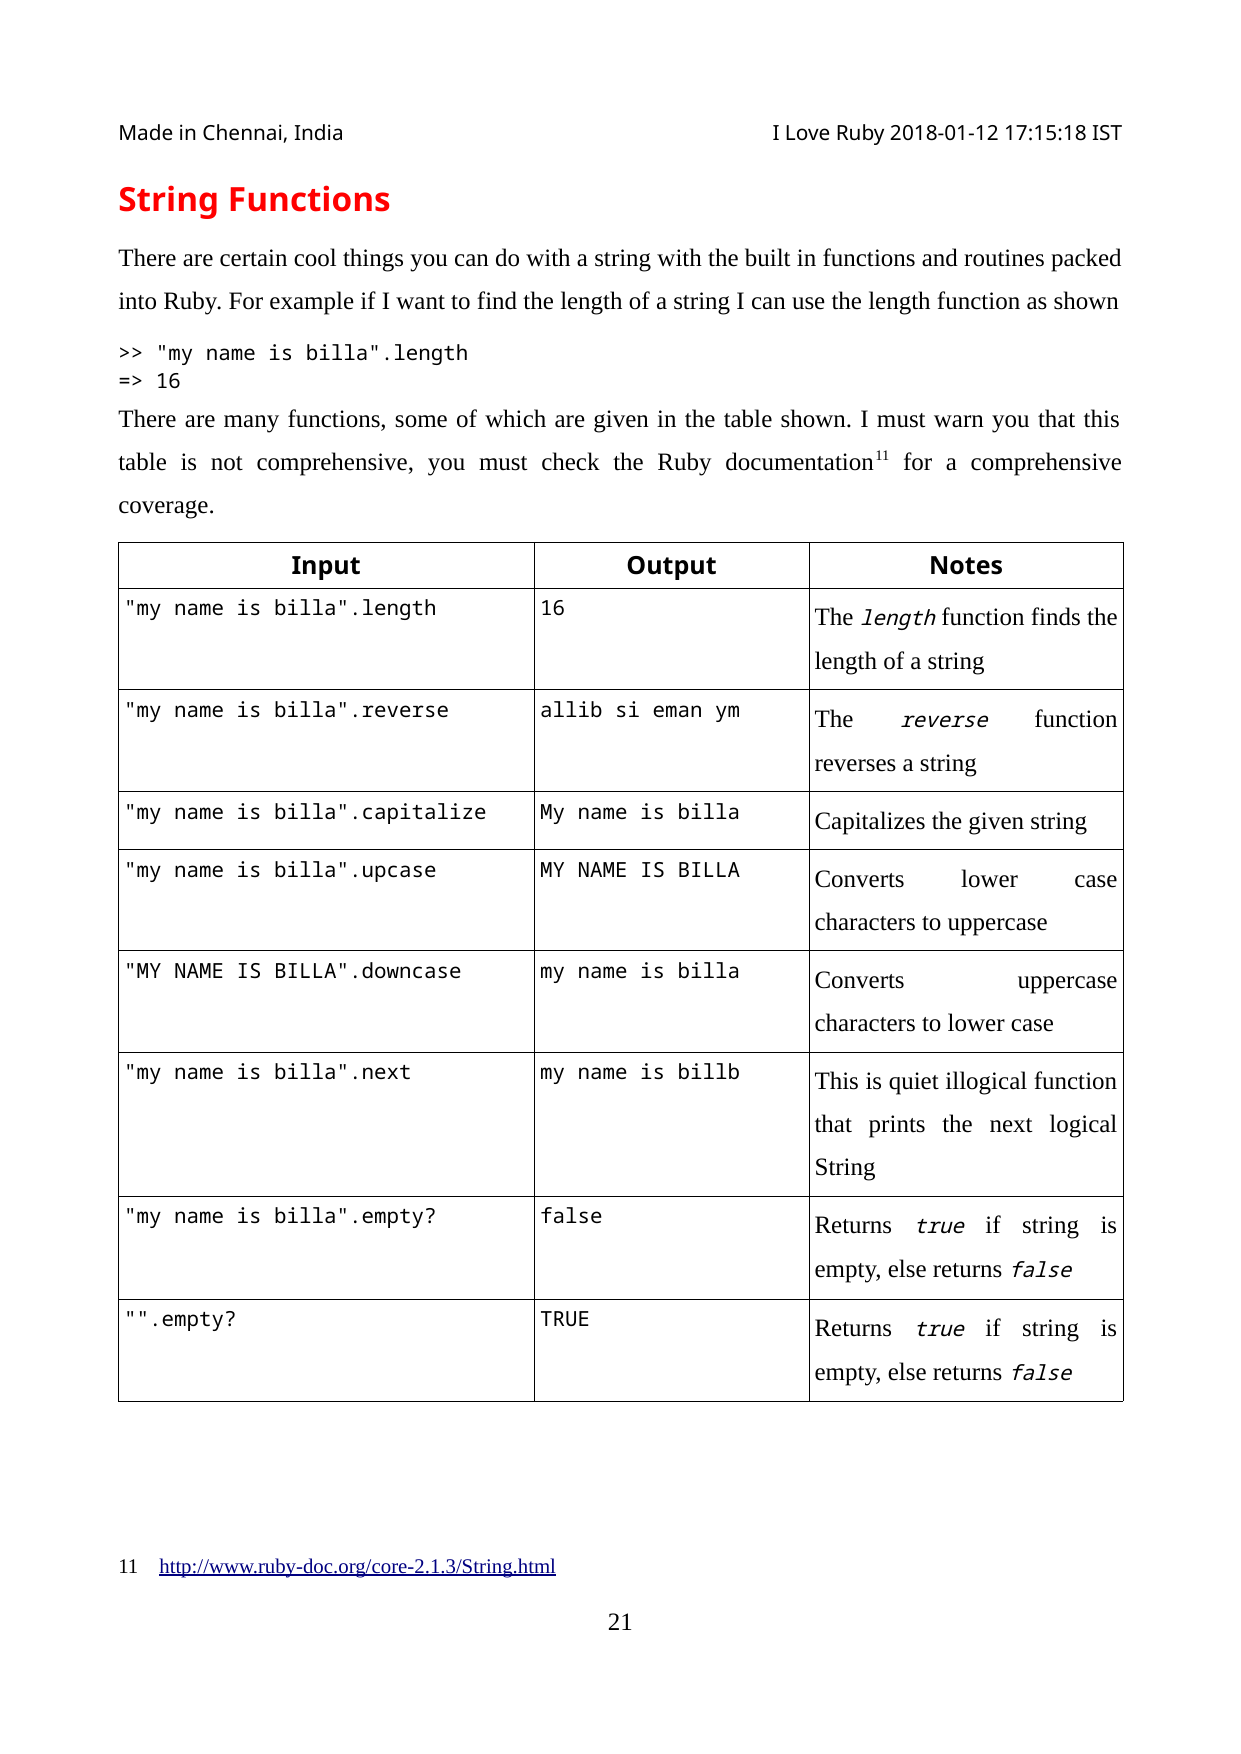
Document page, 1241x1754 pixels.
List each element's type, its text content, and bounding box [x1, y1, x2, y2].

text => 16 [118, 366, 1122, 395]
table_cell allib si eman ym [535, 690, 809, 791]
table_cell My name is billa [535, 792, 809, 849]
table_cell "my name is billa".length [119, 589, 534, 689]
table_cell The reverse function reverses a string [810, 690, 1123, 791]
table_cell my name is billb [535, 1053, 809, 1196]
table_cell "my name is billa".capitalize [119, 792, 534, 849]
table_cell Capitalizes the given string [810, 792, 1123, 849]
table_cell 16 [535, 589, 809, 689]
table_cell MY NAME IS BILLA [535, 850, 809, 950]
table_cell "".empty? [119, 1300, 534, 1401]
table_cell Converts uppercase characters to lower case [810, 951, 1123, 1052]
table_cell "my name is billa".reverse [119, 690, 534, 791]
text >> "my name is billa".length [118, 338, 1122, 366]
table_cell "my name is billa".upcase [119, 850, 534, 950]
text http://www.ruby-doc.org/core-2.1.3/String.html [118, 1553, 1122, 1578]
table_cell false [535, 1197, 809, 1298]
table_cell TRUE [535, 1300, 809, 1401]
table_cell my name is billa [535, 951, 809, 1052]
table_header Output [535, 543, 809, 587]
table_cell "my name is billa".empty? [119, 1197, 534, 1298]
table_header Input [119, 543, 534, 587]
table_cell This is quiet illogical function that prints the next logical String [810, 1053, 1123, 1196]
table_cell Returns true if string is empty, else returns false [810, 1300, 1123, 1401]
subtitle String Functions [118, 176, 1122, 221]
table_cell Returns true if string is empty, else returns false [810, 1197, 1123, 1298]
text There are many functions, some of which are given in the table shown. I must warn you that this table is not comprehensive, you must check the Ruby documentation for a comprehensive coverage. [118, 404, 1122, 519]
table_cell "MY NAME IS BILLA".downcase [119, 951, 534, 1052]
table_cell Converts lower case characters to uppercase [810, 850, 1123, 950]
table_cell The length function finds the length of a string [810, 589, 1123, 689]
table_cell "my name is billa".next [119, 1053, 534, 1196]
text There are certain cool things you can do with a string with the built in functions and routines packed into Ruby. For example if I want to find the length of a string I can use the length function as shown [118, 243, 1122, 315]
table_header Notes [810, 543, 1123, 587]
